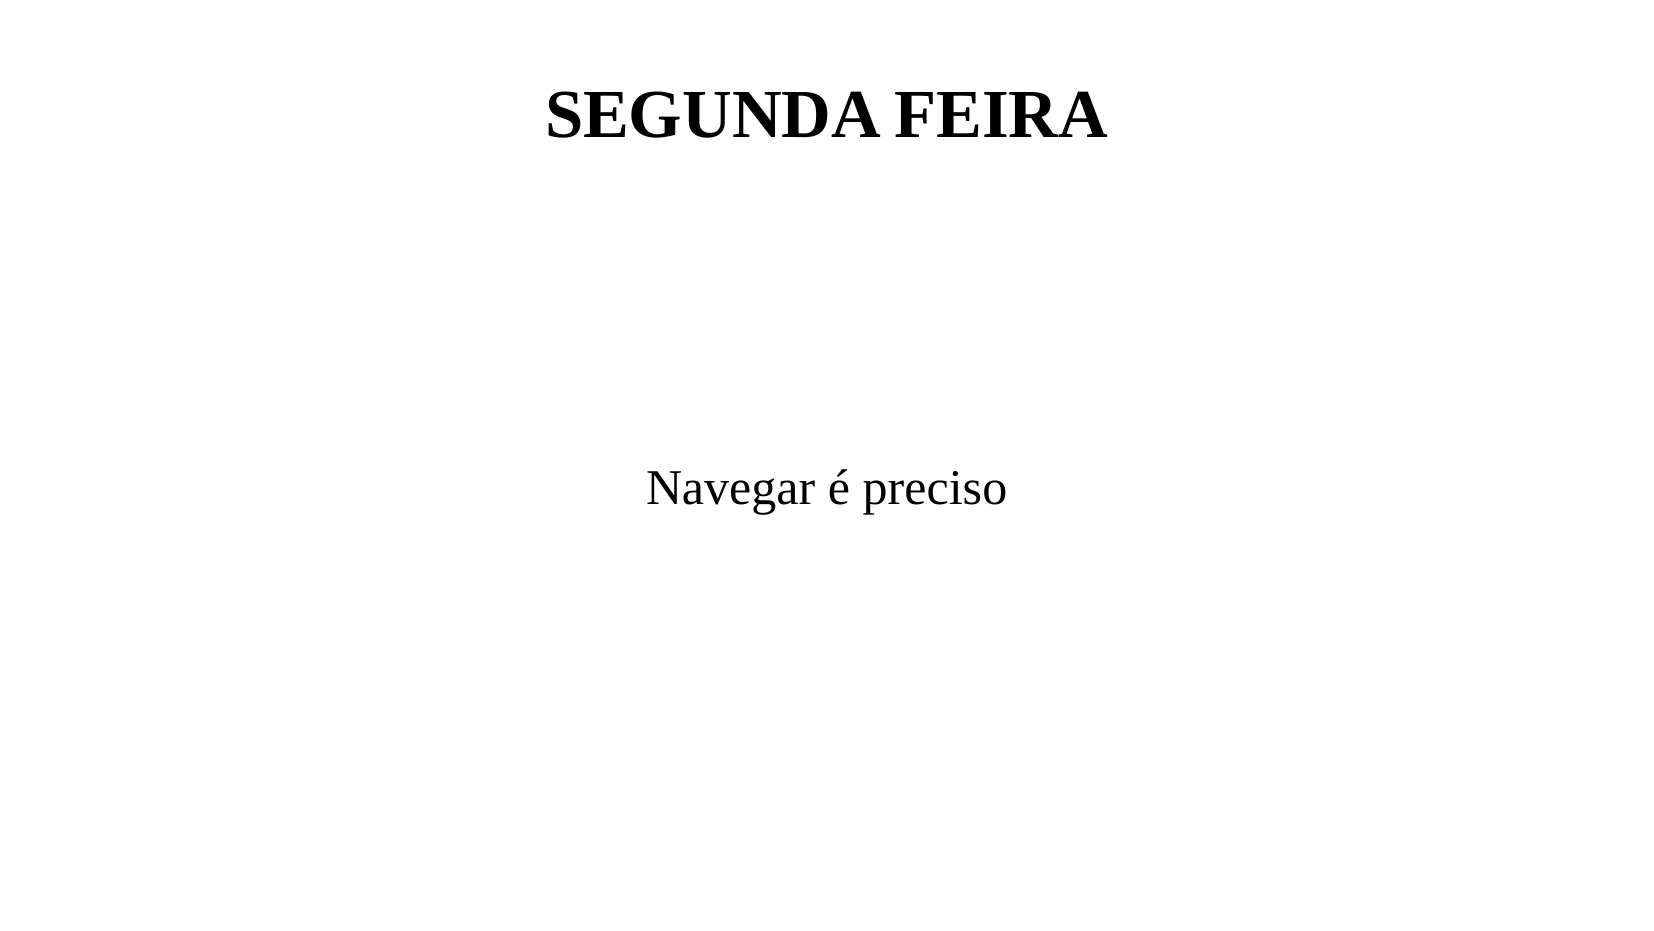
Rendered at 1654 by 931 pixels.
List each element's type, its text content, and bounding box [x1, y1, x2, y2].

subtitle Navegar é preciso [82, 217, 1571, 758]
title SEGUNDA FEIRA [82, 37, 1571, 193]
